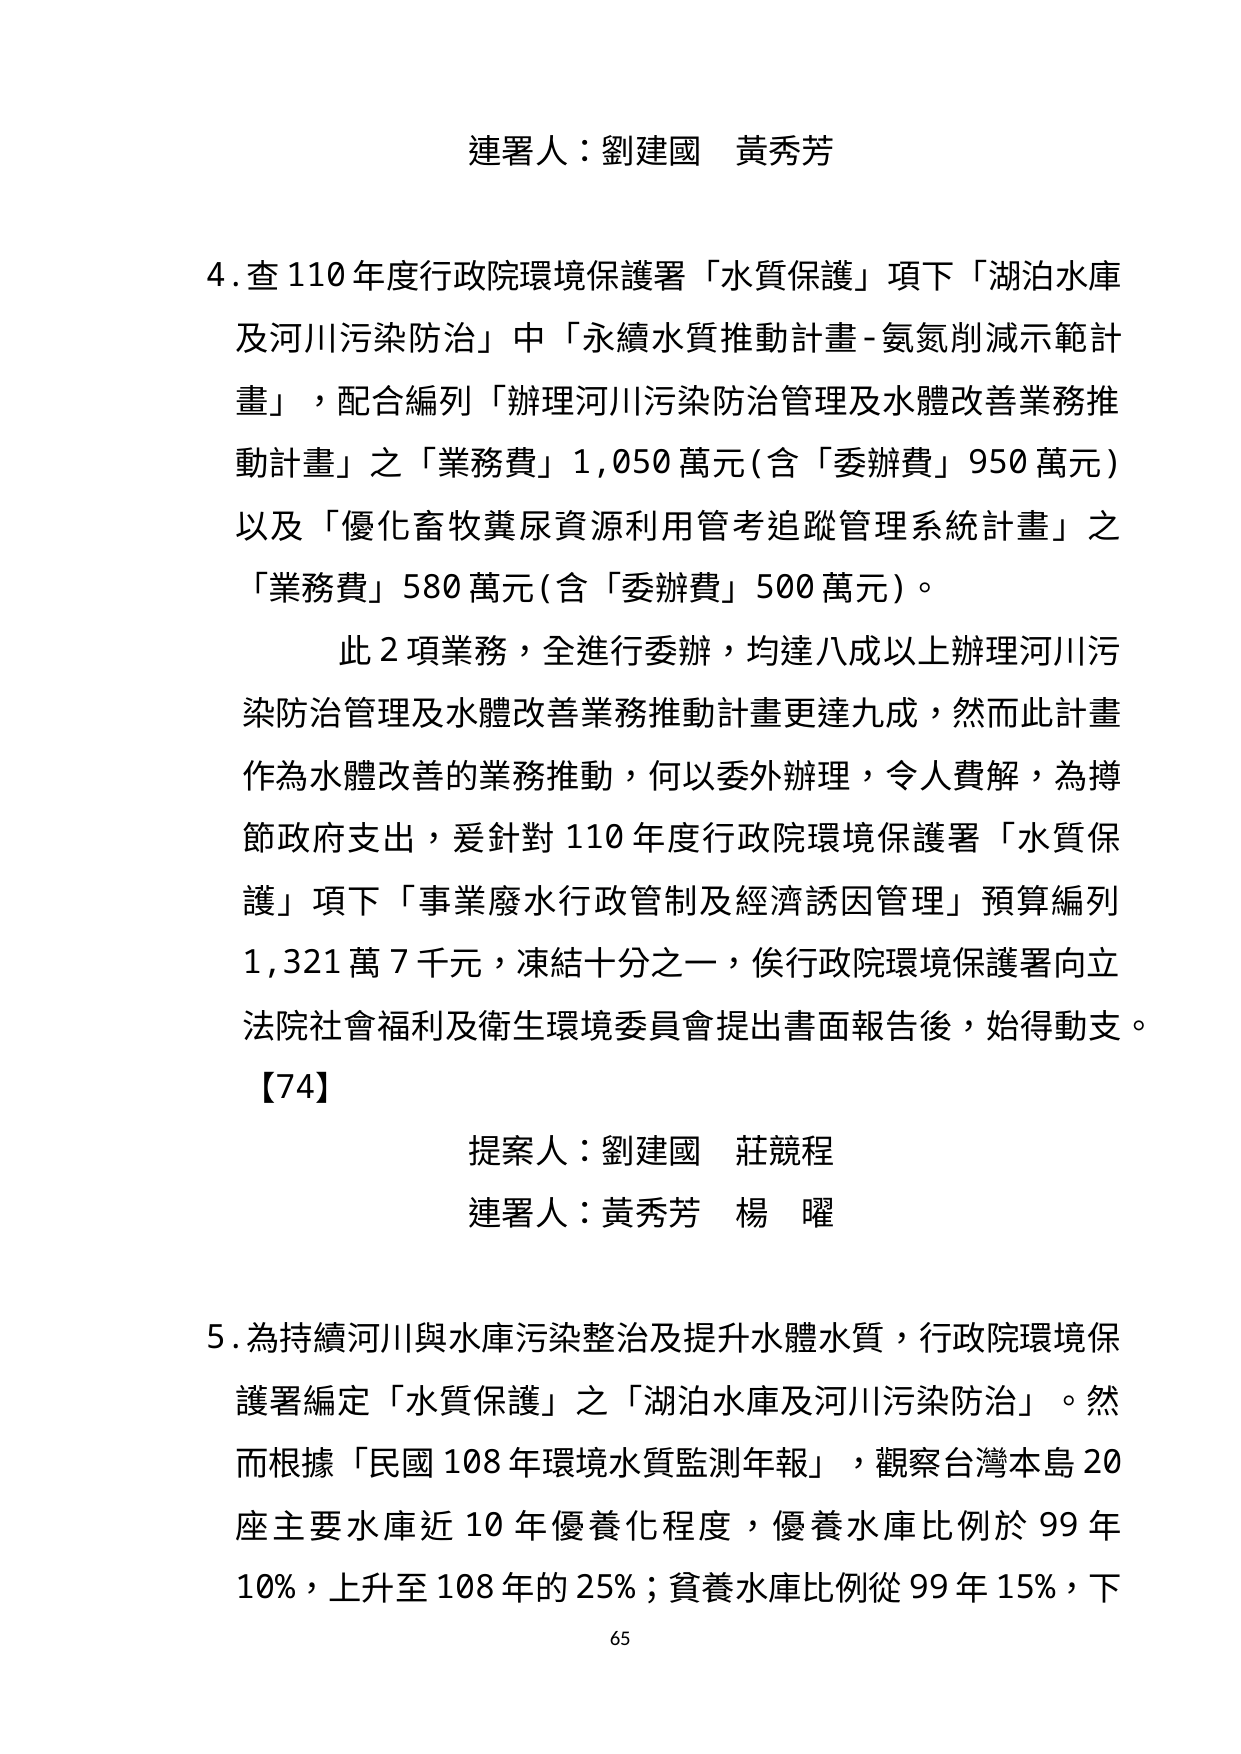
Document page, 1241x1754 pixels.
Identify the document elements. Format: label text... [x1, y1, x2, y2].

text 提案人：劉建國 莊競程 [468, 1107, 1122, 1169]
text 連署人：劉建國 黃秀芳 [468, 107, 1122, 169]
text 連署人：黃秀芳 楊 曜 [468, 1169, 1122, 1232]
text 4.查110年度行政院環境保護署「水質保護」項下「湖泊水庫及河川污染防治」中「永續水質推動計畫-氨氮削減示範計畫」，配合編列「辦理河川污染防治管理及水體改善業務推動計畫」之「業務費」1,050萬元(含「委辦費」950萬元)以及「優化畜牧糞尿資源利用管考追蹤管理系統計畫」之「業務費」580萬元(含「委辦費」500萬元)。 [206, 232, 1122, 607]
text 5.為持續河川與水庫污染整治及提升水體水質，行政院環境保護署編定「水質保護」之「湖泊水庫及河川污染防治」。然而根據「民國108年環境水質監測年報」，觀察台灣本島20座主要水庫近10年優養化程度，優養水庫比例於99年10%，上升至108年的25%；貧養水庫比例從99年15%，下 [206, 1294, 1122, 1607]
text 此2項業務，全進行委辦，均達八成以上辦理河川污染防治管理及水體改善業務推動計畫更達九成，然而此計畫作為水體改善的業務推動，何以委外辦理，令人費解，為撙節政府支出，爰針對110年度行政院環境保護署「水質保護」項下「事業廢水行政管制及經濟誘因管理」預算編列1,321萬7千元，凍結十分之一，俟行政院環境保護署向立法院社會福利及衛生環境委員會提出書面報告後，始得動支。【74】 [212, 607, 1122, 1107]
